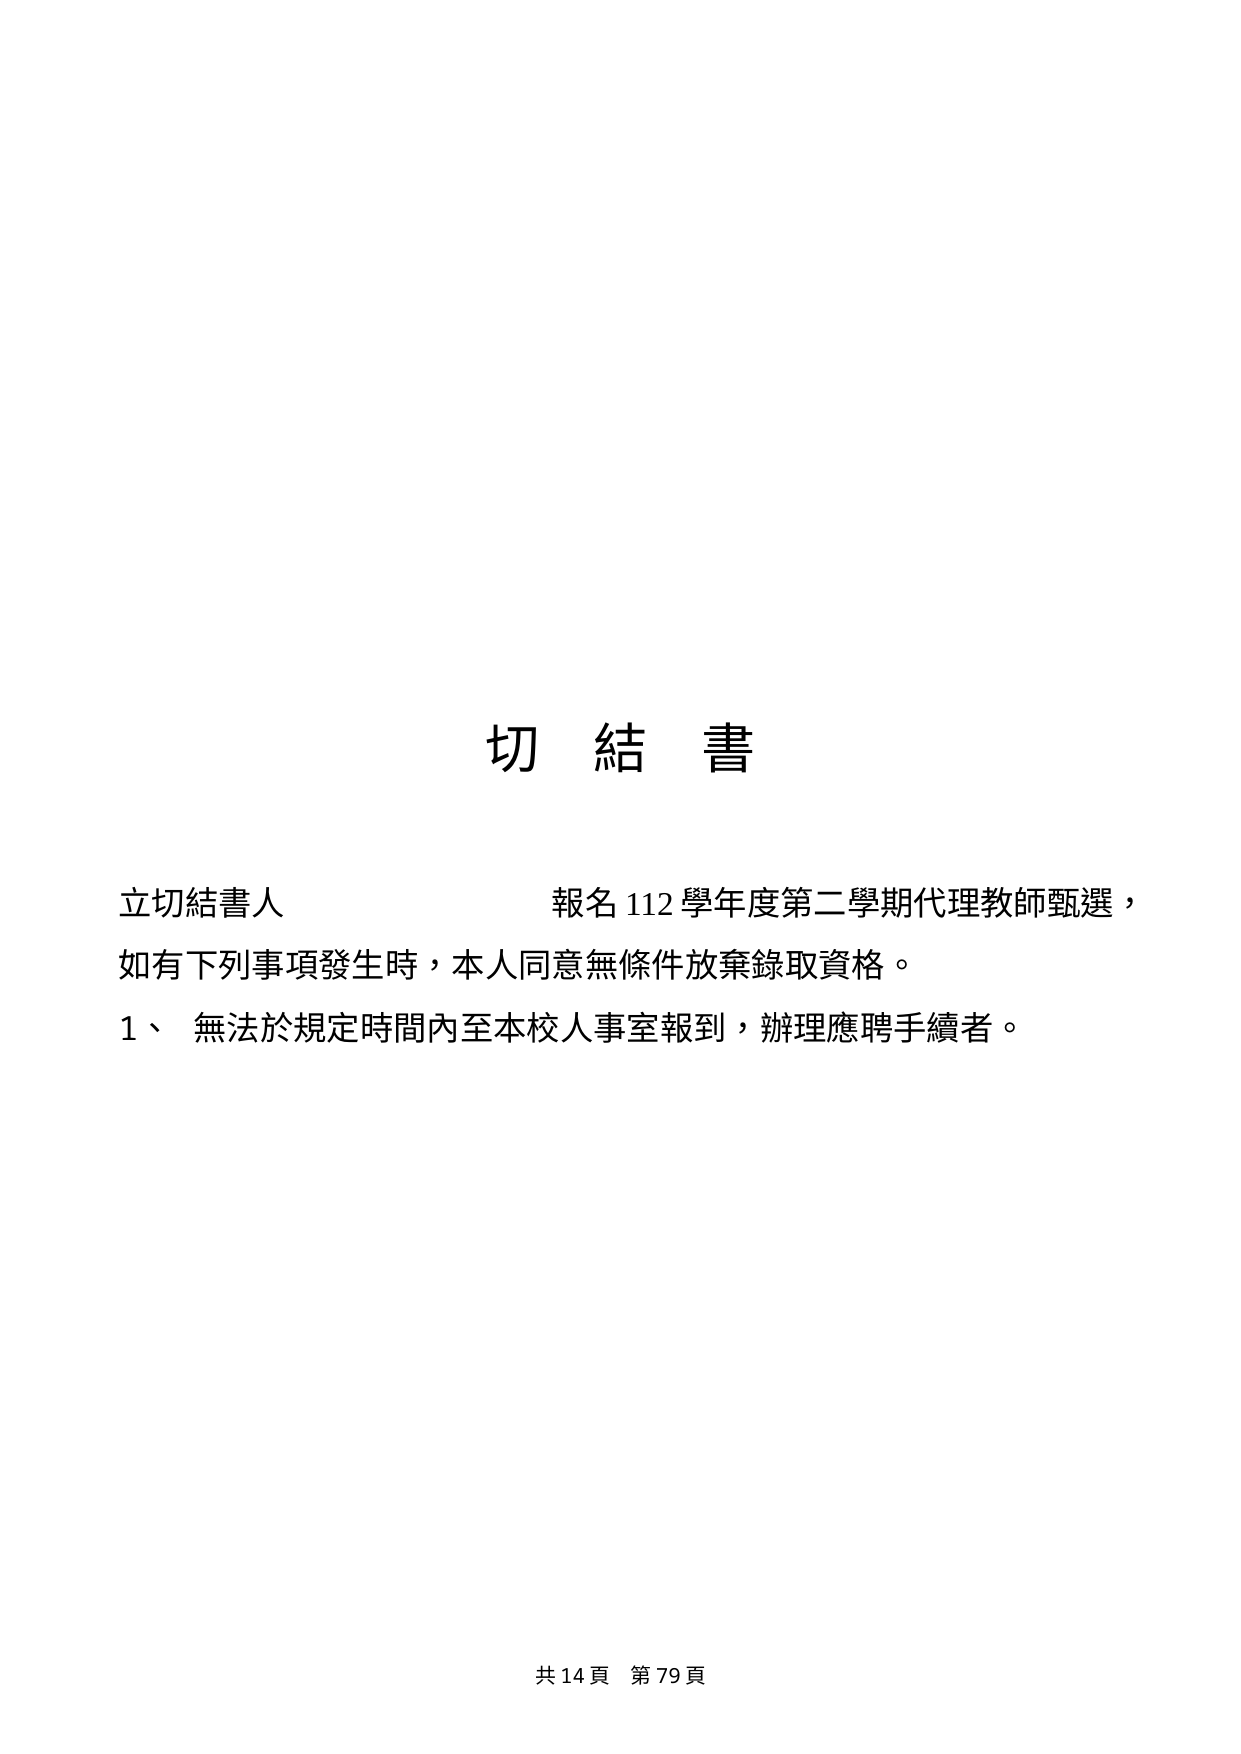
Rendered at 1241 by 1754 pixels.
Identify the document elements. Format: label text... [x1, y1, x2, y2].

text 切 結 書 [118, 672, 1122, 797]
text 立切結書人 報名112學年度第二學期代理教師甄選，如有下列事項發生時，本人同意無條件放棄錄取資格。 [118, 859, 1122, 984]
list 無法於規定時間內至本校人事室報到，辦理應聘手續者。 [118, 984, 1122, 1047]
